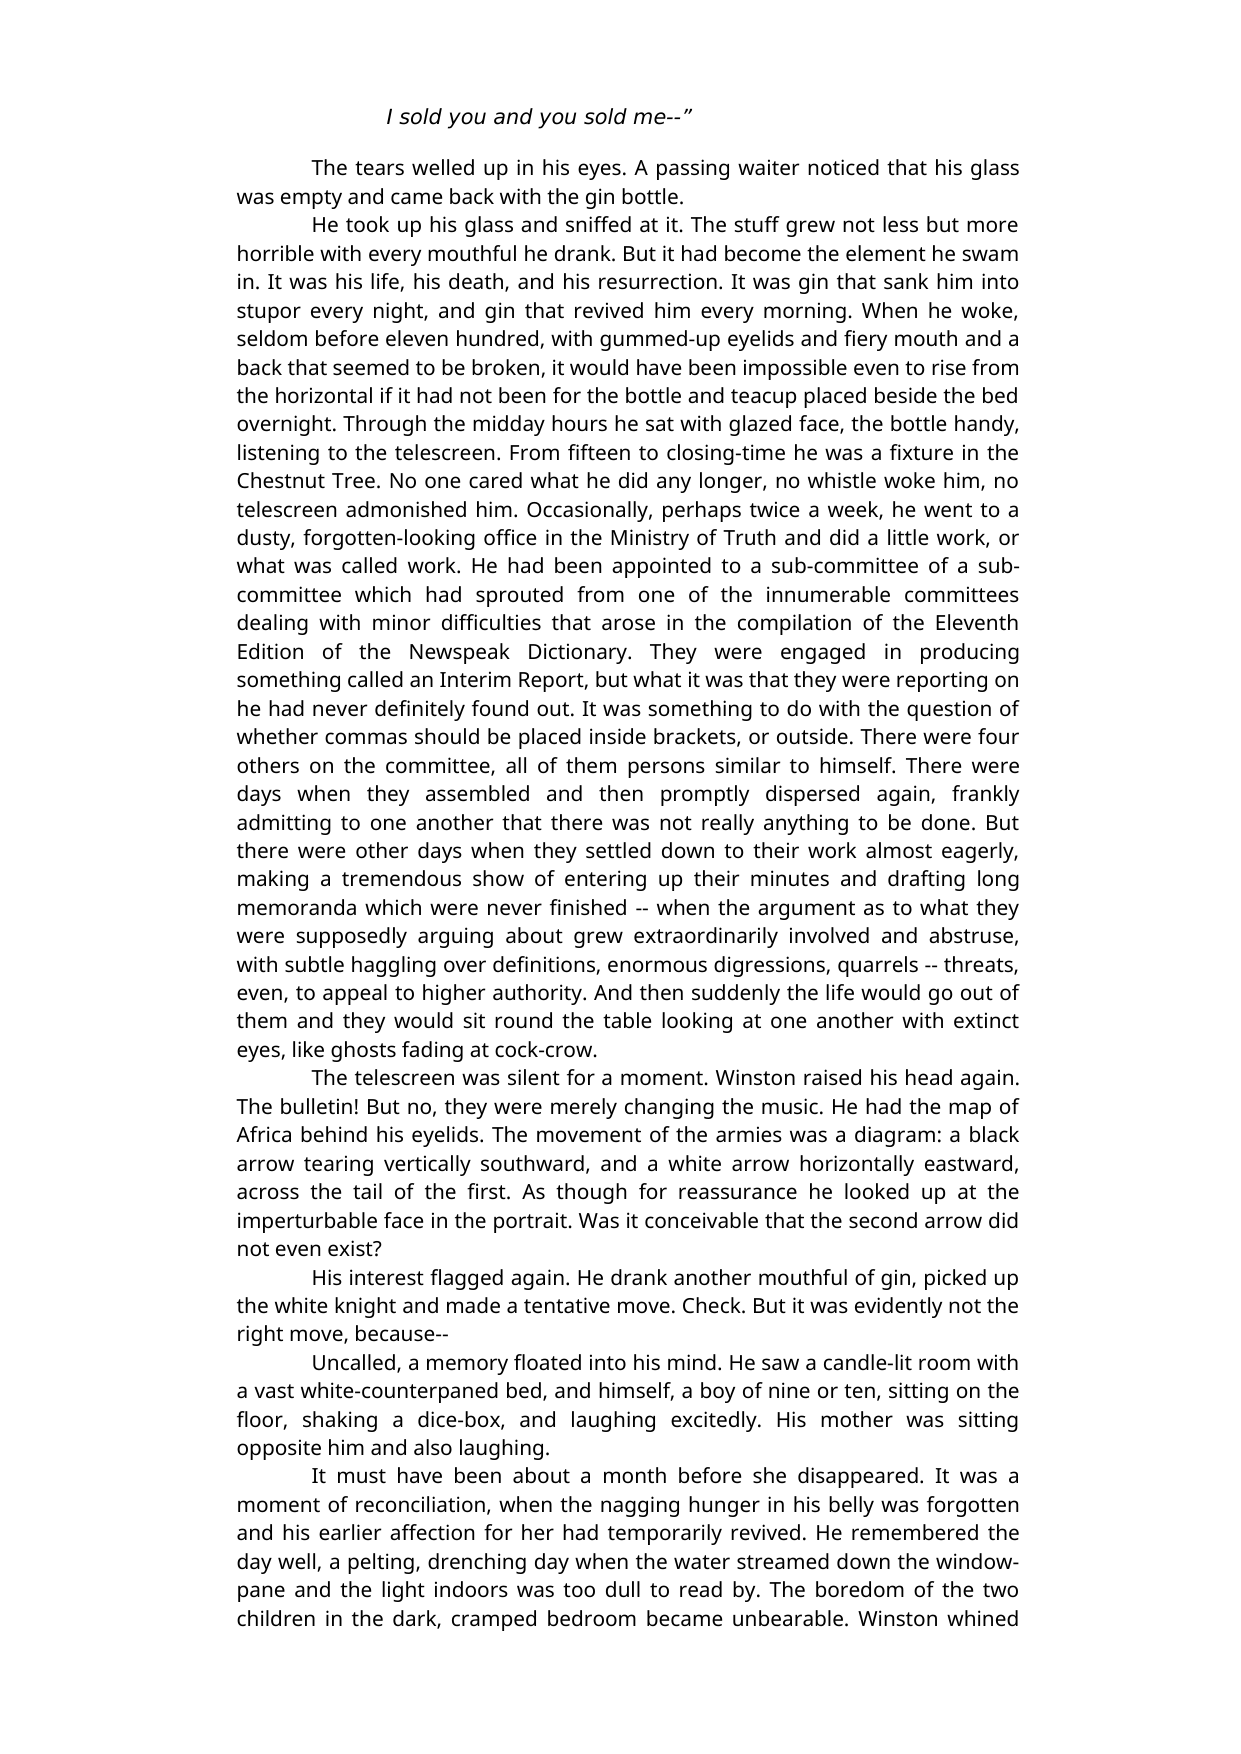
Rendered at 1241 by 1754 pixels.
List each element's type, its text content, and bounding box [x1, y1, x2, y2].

text The tears welled up in his eyes. A passing waiter noticed that his glass was empty and came back with the gin bottle. [236, 153, 1021, 210]
text It must have been about a month before she disappeared. It was a moment of reconciliation, when the nagging hunger in his belly was forgotten and his earlier affection for her had temporarily revived. He remembered the day well, a pelting, drenching day when the water streamed down the window-pane and the light indoors was too dull to read by. The boredom of the two children in the dark, cramped bedroom became unbearable. Winston whined [236, 1462, 1021, 1632]
text He took up his glass and sniffed at it. The stuff grew not less but more horrible with every mouthful he drank. But it had become the element he swam in. It was his life, his death, and his resurrection. It was gin that sank him into stupor every night, and gin that revived him every morning. When he woke, seldom before eleven hundred, with gummed-up eyelids and fiery mouth and a back that seemed to be broken, it would have been impossible even to rise from the horizontal if it had not been for the bottle and teacup placed beside the bed overnight. Through the midday hours he sat with glazed face, the bottle handy, listening to the telescreen. From fifteen to closing-time he was a fixture in the Chestnut Tree. No one cared what he did any longer, no whistle woke him, no telescreen admonished him. Occasionally, perhaps twice a week, he went to a dusty, forgotten-looking office in the Ministry of Truth and did a little work, or what was called work. He had been appointed to a sub-committee of a sub-committee which had sprouted from one of the innumerable committees dealing with minor difficulties that arose in the compilation of the Eleventh Edition of the Newspeak Dictionary. They were engaged in producing something called an Interim Report, but what it was that they were reporting on he had never definitely found out. It was something to do with the question of whether commas should be placed inside brackets, or outside. There were four others on the committee, all of them persons similar to himself. There were days when they assembled and then promptly dispersed again, frankly admitting to one another that there was not really anything to be done. But there were other days when they settled down to their work almost eagerly, making a tremendous show of entering up their minutes and drafting long memoranda which were never finished -- when the argument as to what they were supposedly arguing about grew extraordinarily involved and abstruse, with subtle haggling over definitions, enormous digressions, quarrels -- threats, even, to appeal to higher authority. And then suddenly the life would go out of them and they would sit round the table looking at one another with extinct eyes, like ghosts fading at cock-crow. [236, 210, 1021, 1063]
text His interest flagged again. He drank another mouthful of gin, picked up the white knight and made a tentative move. Check. But it was evidently not the right move, because-- [236, 1263, 1021, 1348]
text The telescreen was silent for a moment. Winston raised his head again. The bulletin! But no, they were merely changing the music. He had the map of Africa behind his eyelids. The movement of the armies was a diagram: a black arrow tearing vertically southward, and a white arrow horizontally eastward, across the tail of the first. As though for reassurance he looked up at the imperturbable face in the portrait. Was it conceivable that the second arrow did not even exist? [236, 1063, 1021, 1263]
text I sold you and you sold me--” [236, 105, 1021, 129]
text Uncalled, a memory floated into his mind. He saw a candle-lit room with a vast white-counterpaned bed, and himself, a boy of nine or ten, sitting on the floor, shaking a dice-box, and laughing excitedly. His mother was sitting opposite him and also laughing. [236, 1348, 1021, 1462]
